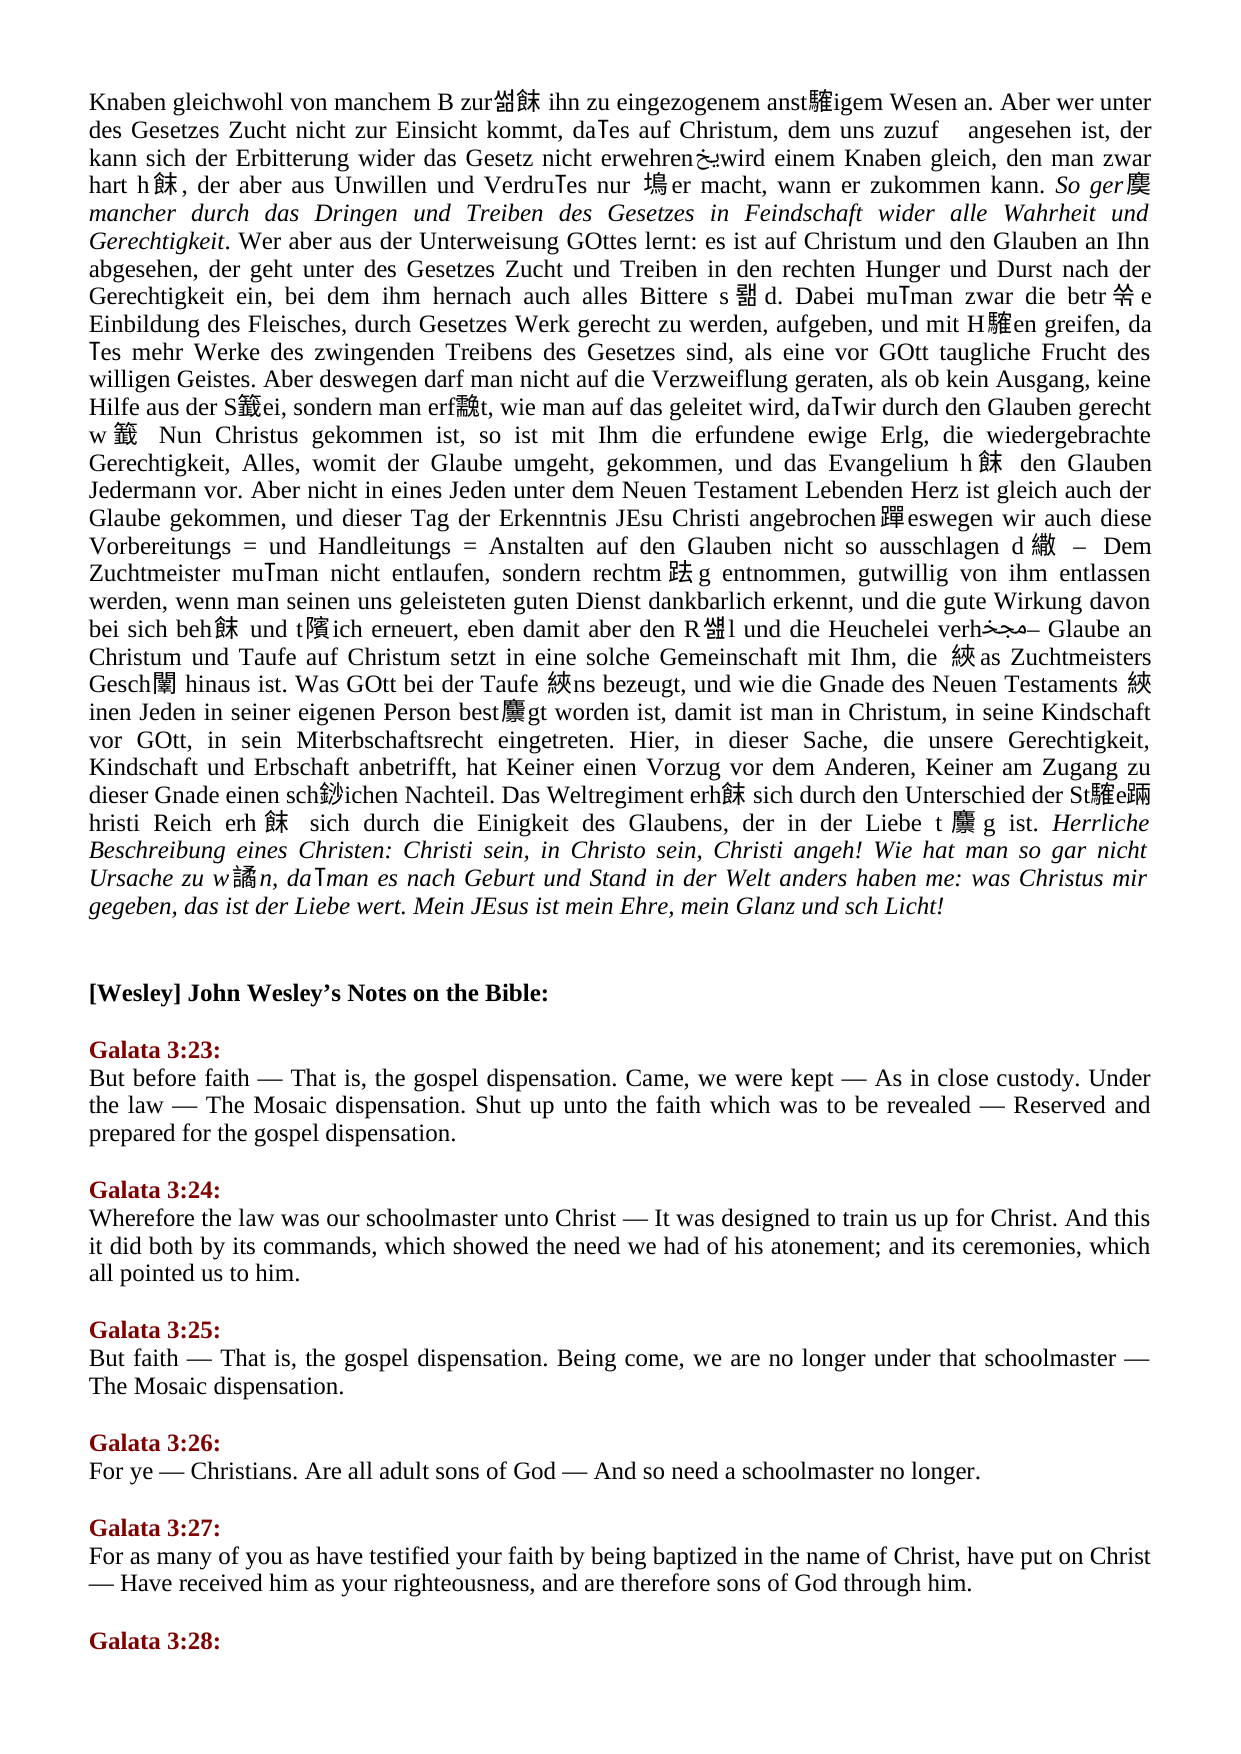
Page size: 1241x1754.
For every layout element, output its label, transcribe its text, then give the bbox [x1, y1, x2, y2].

text Knaben gleichwohl von manchem B zur썲䬴 ihn zu eingezogenem anst䮤igem Wesen an. Aber wer unter des Gesetzes Zucht nicht zur Einsicht kommt, daߠes auf Christum, dem uns zuzuf੖ angesehen ist, der kann sich der Erbitterung wider das Gesetz nicht erwehrenﱗwird einem Knaben gleich, den man zwar hart h䬴, der aber aus Unwillen und Verdruߠes nur 䲧er macht, wann er zukommen kann. So ger䴠mancher durch das Dringen und Treiben des Gesetzes in Feindschaft wider alle Wahrheit und Gerechtigkeit. Wer aber aus der Unterweisung GOttes lernt: es ist auf Christum und den Glauben an Ihn abgesehen, der geht unter des Gesetzes Zucht und Treiben in den rechten Hunger und Durst nach der Gerechtigkeit ein, bei dem ihm hernach auch alles Bittere s뢞d. Dabei muߠman zwar die betr쑦e Einbildung des Fleisches, durch Gesetzes Werk gerecht zu werden, aufgeben, und mit H䮤en greifen, daߠes mehr Werke des zwingenden Treibens des Gesetzes sind, als eine vor GOtt taugliche Frucht des willigen Geistes. Aber deswegen darf man nicht auf die Verzweiflung geraten, als ob kein Ausgang, keine Hilfe aus der S籖ei, sondern man erf䨲t, wie man auf das geleitet wird, daߠwir durch den Glauben gerecht w籖 Nun Christus gekommen ist, so ist mit Ihm die erfundene ewige Erlg, die wiedergebrachte Gerechtigkeit, Alles, womit der Glaube umgeht, gekommen, und das Evangelium h䬴 den Glauben Jedermann vor. Aber nicht in eines Jeden unter dem Neuen Testament Lebenden Herz ist gleich auch der Glaube gekommen, und dieser Tag der Erkenntnis JEsu Christi angebrochen䠤eswegen wir auch diese Vorbereitungs = und Handleitungs = Anstalten auf den Glauben nicht so ausschlagen d繖 – Dem Zuchtmeister muߠman nicht entlaufen, sondern rechtm䟩g entnommen, gutwillig von ihm entlassen werden, wenn man seinen uns geleisteten guten Dienst dankbarlich erkennt, und die gute Wirkung davon bei sich beh䬴 und t䧬ich erneuert, eben damit aber den R썚l und die Heuchelei verhﶒ– Glaube an Christum und Taufe auf Christum setzt in eine solche Gemeinschaft mit Ihm, die 綊as Zuchtmeisters Gesch䦴 hinaus ist. Was GOtt bei der Taufe 綊ns bezeugt, und wie die Gnade des Neuen Testaments 綊inen Jeden in seiner eigenen Person best䴩gt worden ist, damit ist man in Christum, in seine Kindschaft vor GOtt, in sein Miterbschaftsrecht eingetreten. Hier, in dieser Sache, die unsere Gerechtigkeit, Kindschaft und Erbschaft anbetrifft, hat Keiner einen Vorzug vor dem Anderen, Keiner am Zugang zu dieser Gnade einen sch䤬ichen Nachteil. Das Weltregiment erh䬴 sich durch den Unterschied der St䮤e䠃hristi Reich erh䬴 sich durch die Einigkeit des Glaubens, der in der Liebe t䴩g ist. Herrliche Beschreibung eines Christen: Christi sein, in Christo sein, Christi angeh! Wie hat man so gar nicht Ursache zu w譎n, daߠman es nach Geburt und Stand in der Welt anders haben me: was Christus mir gegeben, das ist der Liebe wert. Mein JEsus ist mein Ehre, mein Glanz und sch Licht! [88, 88, 1152, 920]
text Galata 3:27: [88, 1514, 1152, 1542]
text For as many of you as have testified your faith by being baptized in the name of Christ, have put on Christ ― Have received him as your righteousness, and are therefore sons of God through him. [88, 1542, 1152, 1597]
text Galata 3:24: [88, 1176, 1152, 1204]
text For ye ― Christians. Are all adult sons of God ― And so need a schoolmaster no longer. [88, 1457, 1152, 1485]
text Wherefore the law was our schoolmaster unto Christ ― It was designed to train us up for Christ. And this it did both by its commands, which showed the need we had of his atonement; and its ceremonies, which all pointed us to him. [88, 1204, 1152, 1287]
text Galata 3:23: [88, 1036, 1152, 1064]
text [Wesley] John Wesley’s Notes on the Bible: [88, 979, 1152, 1007]
text Galata 3:26: [88, 1429, 1152, 1457]
text But before faith ― That is, the gospel dispensation. Came, we were kept ― As in close custody. Under the law ― The Mosaic dispensation. Shut up unto the faith which was to be revealed ― Reserved and prepared for the gospel dispensation. [88, 1064, 1152, 1147]
text Galata 3:25: [88, 1317, 1152, 1344]
text Galata 3:28: [88, 1627, 1152, 1654]
text But faith ― That is, the gospel dispensation. Being come, we are no longer under that schoolmaster ― The Mosaic dispensation. [88, 1344, 1152, 1400]
